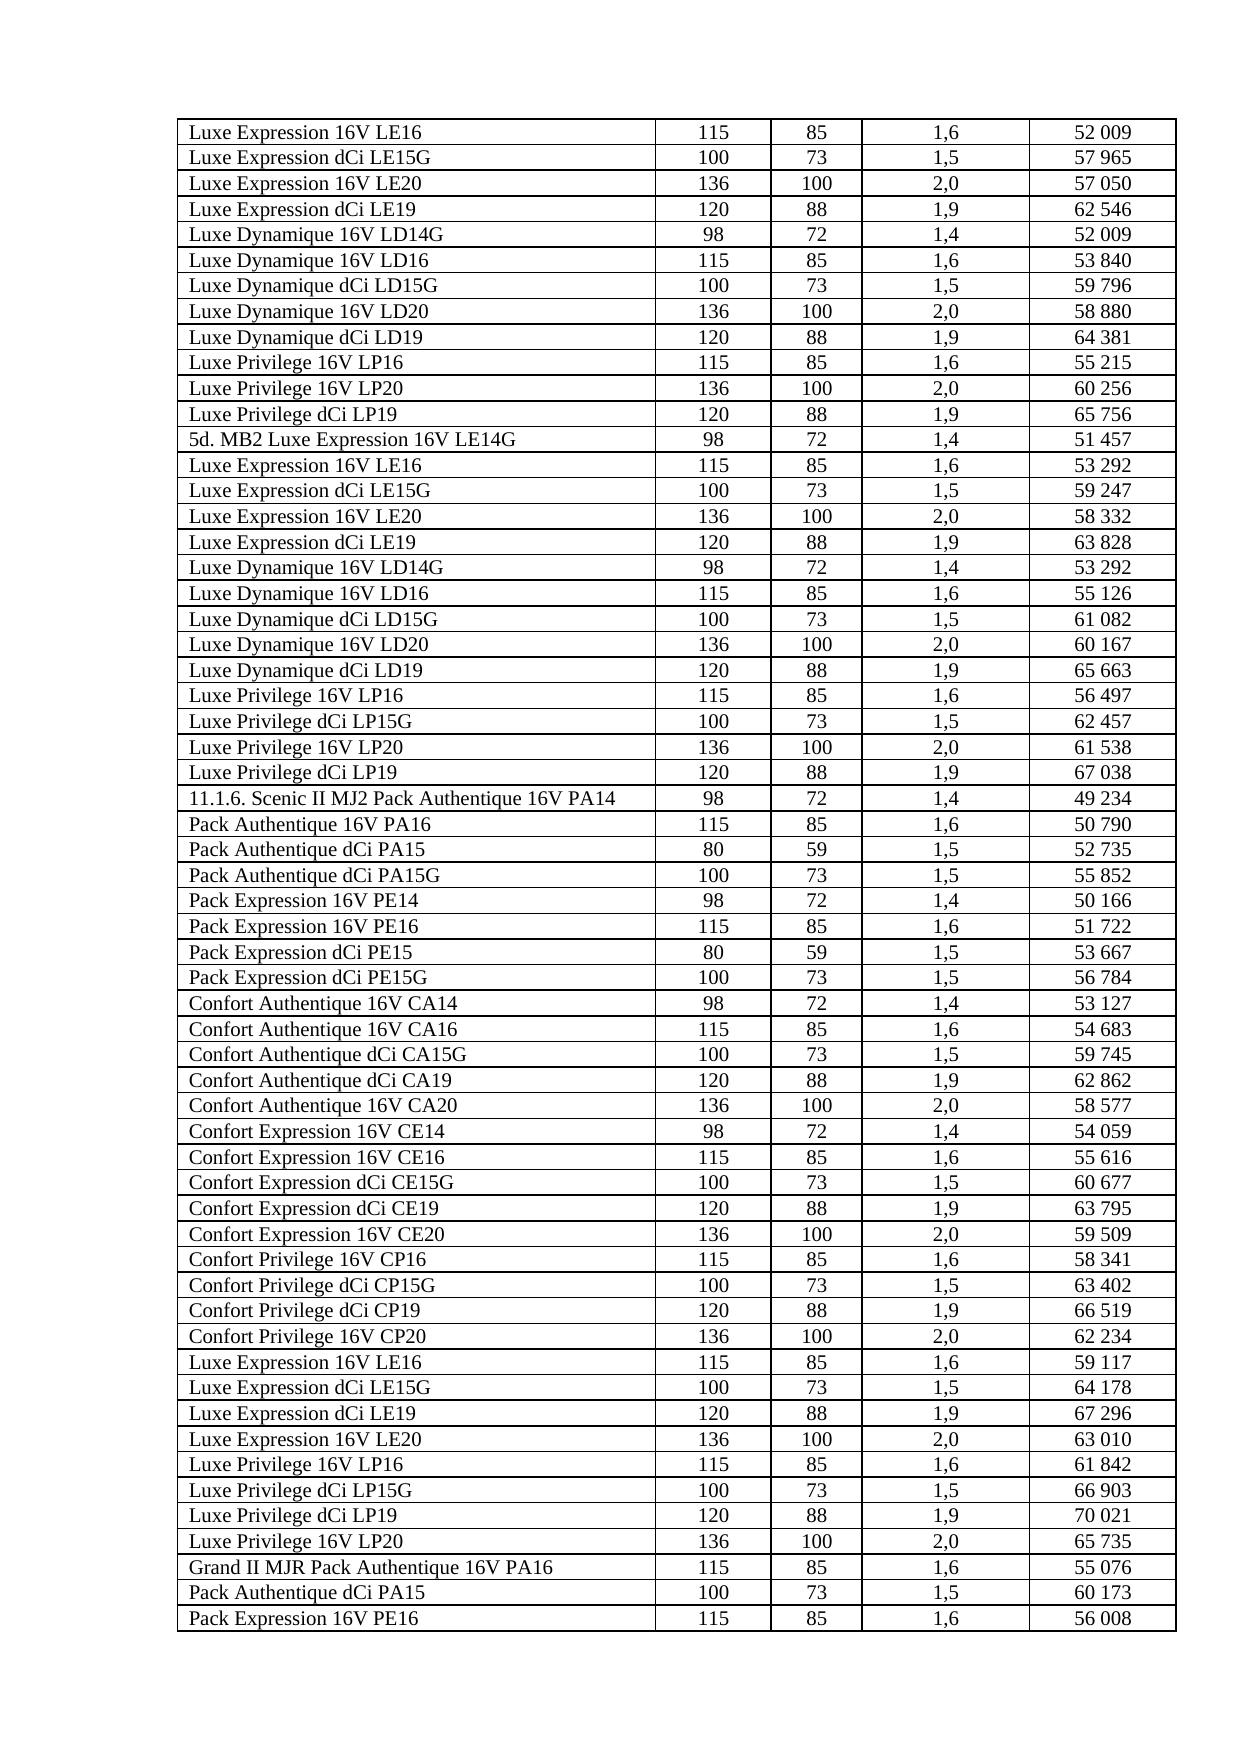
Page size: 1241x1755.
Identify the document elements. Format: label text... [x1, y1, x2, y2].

table_cell Luxe Dynamique dCi LD15G [178, 273, 655, 297]
table_cell 72 [772, 222, 861, 246]
table_cell [1177, 1399, 1181, 1425]
table_cell 100 [772, 504, 861, 528]
table_cell 73 [772, 273, 861, 297]
table_cell [1177, 964, 1181, 989]
table_cell [1177, 784, 1181, 810]
table_cell 120 [656, 658, 770, 682]
table_cell [1177, 887, 1181, 912]
table_cell 88 [772, 1401, 861, 1425]
table_cell [1177, 374, 1181, 400]
table_cell 61 842 [1030, 1452, 1175, 1476]
table_cell 65 663 [1030, 658, 1175, 682]
table_cell 98 [656, 555, 770, 579]
table_cell 1,6 [863, 914, 1029, 938]
table_cell 1,6 [863, 1145, 1029, 1169]
table_cell [1177, 682, 1181, 707]
table_cell 53 292 [1030, 555, 1175, 579]
table_cell 80 [656, 940, 770, 964]
table_cell 115 [656, 1555, 770, 1579]
table_cell 73 [772, 965, 861, 989]
table_cell 72 [772, 991, 861, 1015]
table_cell 1,6 [863, 581, 1029, 605]
table_cell 88 [772, 530, 861, 554]
table_cell 60 677 [1030, 1170, 1175, 1194]
table_cell 100 [772, 1093, 861, 1117]
table_cell 115 [656, 812, 770, 836]
table_cell 67 296 [1030, 1401, 1175, 1425]
table_cell 1,6 [863, 1350, 1029, 1374]
table_cell 120 [656, 760, 770, 784]
table_cell 2,0 [863, 632, 1029, 656]
table_cell 1,6 [863, 350, 1029, 374]
table_cell Luxe Privilege 16V LP20 [178, 735, 655, 759]
table_cell Luxe Expression dCi LE19 [178, 530, 655, 554]
table_cell 70 021 [1030, 1503, 1175, 1527]
table_cell 73 [772, 607, 861, 631]
table_cell 1,9 [863, 658, 1029, 682]
table_cell Pack Authentique dCi PA15 [178, 1580, 655, 1604]
table_cell 67 038 [1030, 760, 1175, 784]
table_cell 85 [772, 1606, 861, 1630]
table_cell 73 [772, 1042, 861, 1066]
table_cell 100 [772, 735, 861, 759]
table_cell 2,0 [863, 1222, 1029, 1246]
table_cell 100 [656, 607, 770, 631]
table_cell 53 292 [1030, 453, 1175, 477]
table_cell 136 [656, 1324, 770, 1348]
table_cell Luxe Expression 16V LE16 [178, 120, 655, 144]
table_cell Luxe Expression dCi LE15G [178, 1375, 655, 1399]
table_cell 60 167 [1030, 632, 1175, 656]
table_cell [1177, 477, 1181, 502]
table_cell 2,0 [863, 1093, 1029, 1117]
table_cell 85 [772, 248, 861, 272]
table_cell 98 [656, 888, 770, 912]
table_cell 1,5 [863, 1580, 1029, 1604]
table_cell 59 745 [1030, 1042, 1175, 1066]
table_cell 100 [772, 1529, 861, 1553]
table_cell 1,4 [863, 786, 1029, 810]
table_cell 85 [772, 1555, 861, 1579]
table_cell 85 [772, 350, 861, 374]
table_cell 59 117 [1030, 1350, 1175, 1374]
table_cell 1,9 [863, 402, 1029, 426]
table_cell 55 126 [1030, 581, 1175, 605]
table_cell [1177, 1297, 1181, 1322]
table_cell 1,6 [863, 248, 1029, 272]
table_cell [1177, 1451, 1181, 1476]
table_cell 72 [772, 1119, 861, 1143]
table_cell [1177, 195, 1181, 221]
table_cell 136 [656, 171, 770, 195]
table_cell 100 [656, 273, 770, 297]
table_cell 1,9 [863, 325, 1029, 349]
table_cell 1,5 [863, 940, 1029, 964]
table_cell 85 [772, 1452, 861, 1476]
table_cell [1177, 528, 1181, 554]
table_cell 63 795 [1030, 1196, 1175, 1220]
table_cell 115 [656, 1350, 770, 1374]
table_cell 49 234 [1030, 786, 1175, 810]
table_cell 120 [656, 1401, 770, 1425]
table_cell 1,4 [863, 991, 1029, 1015]
table_cell 100 [656, 145, 770, 169]
table_cell [1177, 1528, 1181, 1553]
table_cell 1,6 [863, 120, 1029, 144]
table_cell [1177, 503, 1181, 528]
table_cell 88 [772, 760, 861, 784]
table_cell 115 [656, 581, 770, 605]
table_cell 1,4 [863, 222, 1029, 246]
table_cell Luxe Dynamique 16V LD16 [178, 581, 655, 605]
table_cell 72 [772, 888, 861, 912]
table_cell 100 [656, 1042, 770, 1066]
table_cell Luxe Dynamique 16V LD14G [178, 555, 655, 579]
table_cell [1177, 1374, 1181, 1399]
table_cell 120 [656, 530, 770, 554]
table_cell [1177, 144, 1181, 169]
table_cell 60 173 [1030, 1580, 1175, 1604]
table_cell 98 [656, 786, 770, 810]
table_cell 1,6 [863, 453, 1029, 477]
table_cell 50 790 [1030, 812, 1175, 836]
table_cell [1177, 836, 1181, 861]
table_cell [1177, 1246, 1181, 1271]
table_cell 61 538 [1030, 735, 1175, 759]
table_cell 53 667 [1030, 940, 1175, 964]
table_cell 85 [772, 120, 861, 144]
table_cell 55 215 [1030, 350, 1175, 374]
table_cell 60 256 [1030, 376, 1175, 400]
table_cell Confort Authentique 16V CA20 [178, 1093, 655, 1117]
table_cell 73 [772, 709, 861, 733]
table_cell 62 457 [1030, 709, 1175, 733]
table_cell 88 [772, 402, 861, 426]
table_cell [1177, 426, 1181, 451]
table_cell [1177, 605, 1181, 631]
table_cell 1,5 [863, 607, 1029, 631]
table_cell 73 [772, 863, 861, 887]
table_cell 100 [656, 1478, 770, 1502]
table_cell 59 247 [1030, 478, 1175, 502]
table_cell 73 [772, 1478, 861, 1502]
table_cell Grand II MJR Pack Authentique 16V PA16 [178, 1555, 655, 1579]
table_cell [1177, 118, 1181, 144]
table_cell 100 [772, 376, 861, 400]
table_cell 85 [772, 1017, 861, 1041]
table_cell 59 509 [1030, 1222, 1175, 1246]
table_cell Luxe Dynamique 16V LD20 [178, 632, 655, 656]
table_cell Confort Authentique 16V CA16 [178, 1017, 655, 1041]
table_cell 85 [772, 1247, 861, 1271]
table_cell 2,0 [863, 504, 1029, 528]
table_cell 66 903 [1030, 1478, 1175, 1502]
table_cell 63 010 [1030, 1427, 1175, 1451]
table_cell 115 [656, 120, 770, 144]
table_cell Luxe Privilege dCi LP19 [178, 402, 655, 426]
table_cell [1177, 1348, 1181, 1374]
table_cell 100 [656, 709, 770, 733]
table_cell 59 [772, 940, 861, 964]
table_cell 1,5 [863, 145, 1029, 169]
table_cell 98 [656, 222, 770, 246]
table_cell Pack Authentique dCi PA15G [178, 863, 655, 887]
table_cell Luxe Privilege 16V LP16 [178, 350, 655, 374]
table_cell 55 852 [1030, 863, 1175, 887]
table_cell [1177, 1169, 1181, 1194]
table_cell 58 880 [1030, 299, 1175, 323]
table_cell 136 [656, 632, 770, 656]
table_cell 72 [772, 786, 861, 810]
table_cell Confort Authentique 16V CA14 [178, 991, 655, 1015]
table_cell Luxe Dynamique dCi LD19 [178, 658, 655, 682]
table_cell [1177, 1194, 1181, 1220]
table_cell 62 862 [1030, 1068, 1175, 1092]
table_cell 1,5 [863, 837, 1029, 861]
table_cell Luxe Dynamique 16V LD14G [178, 222, 655, 246]
table_cell [1177, 298, 1181, 323]
table_cell [1177, 1066, 1181, 1092]
table_cell 1,6 [863, 1555, 1029, 1579]
table_cell 1,4 [863, 888, 1029, 912]
table_cell 2,0 [863, 171, 1029, 195]
table_cell 1,5 [863, 273, 1029, 297]
table_cell Luxe Privilege dCi LP19 [178, 760, 655, 784]
table_cell 100 [656, 965, 770, 989]
table_cell Confort Expression 16V CE16 [178, 1145, 655, 1169]
table_cell Luxe Expression 16V LE20 [178, 504, 655, 528]
table_cell Confort Privilege 16V CP16 [178, 1247, 655, 1271]
table_cell 1,9 [863, 1068, 1029, 1092]
table_cell 1,4 [863, 427, 1029, 451]
table_cell 1,9 [863, 1196, 1029, 1220]
table_cell 115 [656, 683, 770, 707]
table_cell 1,9 [863, 1401, 1029, 1425]
table_cell Luxe Privilege 16V LP16 [178, 1452, 655, 1476]
table_cell Pack Authentique dCi PA15 [178, 837, 655, 861]
table_cell [1177, 656, 1181, 682]
table_cell 120 [656, 1196, 770, 1220]
table_cell [1177, 733, 1181, 759]
table_cell 55 616 [1030, 1145, 1175, 1169]
table_cell 63 828 [1030, 530, 1175, 554]
table_cell 2,0 [863, 1427, 1029, 1451]
table_cell 120 [656, 325, 770, 349]
table_cell 136 [656, 735, 770, 759]
table_cell [1177, 1425, 1181, 1451]
table_cell 52 735 [1030, 837, 1175, 861]
table_cell 11.1.6. Scenic II MJ2 Pack Authentique 16V PA14 [178, 786, 655, 810]
table_cell 53 127 [1030, 991, 1175, 1015]
table_cell 88 [772, 1503, 861, 1527]
table_cell 57 050 [1030, 171, 1175, 195]
table_cell [1177, 989, 1181, 1015]
table_cell 85 [772, 581, 861, 605]
table_cell [1177, 1092, 1181, 1117]
table_cell Confort Privilege dCi CP15G [178, 1273, 655, 1297]
table_cell Luxe Privilege dCi LP15G [178, 1478, 655, 1502]
table_cell 58 332 [1030, 504, 1175, 528]
table_cell 100 [772, 1324, 861, 1348]
table_cell [1177, 221, 1181, 246]
table_cell 2,0 [863, 735, 1029, 759]
table_cell Pack Expression 16V PE16 [178, 914, 655, 938]
table_cell 85 [772, 812, 861, 836]
table_cell 1,5 [863, 1170, 1029, 1194]
table_cell 63 402 [1030, 1273, 1175, 1297]
table_cell 100 [656, 1273, 770, 1297]
table_cell 1,6 [863, 1247, 1029, 1271]
table_cell 88 [772, 1196, 861, 1220]
table_cell [1177, 1476, 1181, 1502]
table_cell 57 965 [1030, 145, 1175, 169]
table_cell 51 722 [1030, 914, 1175, 938]
table_cell Pack Expression 16V PE14 [178, 888, 655, 912]
table_cell Luxe Dynamique 16V LD20 [178, 299, 655, 323]
table_cell Luxe Privilege dCi LP15G [178, 709, 655, 733]
table_cell [1177, 451, 1181, 477]
table_cell Luxe Privilege dCi LP19 [178, 1503, 655, 1527]
table_cell Luxe Expression 16V LE16 [178, 1350, 655, 1374]
table_cell [1177, 631, 1181, 656]
table_cell 85 [772, 683, 861, 707]
table_cell Luxe Dynamique 16V LD16 [178, 248, 655, 272]
table_cell Confort Expression dCi CE19 [178, 1196, 655, 1220]
table_cell 88 [772, 1068, 861, 1092]
table_cell 73 [772, 1375, 861, 1399]
table_cell 120 [656, 402, 770, 426]
table_cell Luxe Expression 16V LE20 [178, 1427, 655, 1451]
table_cell 66 519 [1030, 1298, 1175, 1322]
table_cell [1177, 1015, 1181, 1041]
table_cell 1,4 [863, 1119, 1029, 1143]
table_cell 136 [656, 1529, 770, 1553]
table_cell 120 [656, 1298, 770, 1322]
table_cell 80 [656, 837, 770, 861]
table_cell 1,9 [863, 1298, 1029, 1322]
table_cell 1,5 [863, 1273, 1029, 1297]
table_cell 72 [772, 555, 861, 579]
table_cell 136 [656, 1093, 770, 1117]
table_cell 1,5 [863, 709, 1029, 733]
table_cell 65 756 [1030, 402, 1175, 426]
table_cell [1177, 400, 1181, 426]
table_cell 100 [656, 1375, 770, 1399]
table_cell 100 [772, 632, 861, 656]
table_cell 2,0 [863, 376, 1029, 400]
table_cell [1177, 323, 1181, 349]
table_cell 2,0 [863, 1529, 1029, 1553]
table_cell 115 [656, 350, 770, 374]
table_cell [1177, 169, 1181, 195]
table_cell 1,5 [863, 478, 1029, 502]
table_cell 115 [656, 1452, 770, 1476]
table_cell [1177, 708, 1181, 733]
table_cell Luxe Dynamique dCi LD15G [178, 607, 655, 631]
table_cell [1177, 810, 1181, 836]
table_cell 5d. MB2 Luxe Expression 16V LE14G [178, 427, 655, 451]
table_cell 1,5 [863, 1042, 1029, 1066]
table_cell 50 166 [1030, 888, 1175, 912]
table_cell [1177, 246, 1181, 272]
table_cell 61 082 [1030, 607, 1175, 631]
table_cell [1177, 1220, 1181, 1246]
table_cell Pack Expression dCi PE15G [178, 965, 655, 989]
table_cell 52 009 [1030, 120, 1175, 144]
table_cell Luxe Expression 16V LE16 [178, 453, 655, 477]
table_cell 53 840 [1030, 248, 1175, 272]
table_cell 1,5 [863, 965, 1029, 989]
table_cell 115 [656, 1606, 770, 1630]
table_cell Confort Privilege dCi CP19 [178, 1298, 655, 1322]
table_cell 54 683 [1030, 1017, 1175, 1041]
table_cell 88 [772, 658, 861, 682]
table_cell [1177, 1604, 1181, 1630]
table_cell [1177, 1579, 1181, 1604]
table_cell Confort Expression dCi CE15G [178, 1170, 655, 1194]
table_cell 120 [656, 1068, 770, 1092]
table_cell 85 [772, 453, 861, 477]
table_cell [1177, 554, 1181, 579]
table_cell 1,6 [863, 683, 1029, 707]
table_cell 1,9 [863, 760, 1029, 784]
table_cell 100 [772, 1222, 861, 1246]
table_cell 136 [656, 504, 770, 528]
table_cell 100 [656, 1580, 770, 1604]
table_cell 73 [772, 1580, 861, 1604]
table_cell 98 [656, 427, 770, 451]
table_cell 59 796 [1030, 273, 1175, 297]
table_cell [1177, 349, 1181, 374]
table_cell Luxe Expression dCi LE19 [178, 197, 655, 221]
table_cell Luxe Expression dCi LE15G [178, 478, 655, 502]
table_cell 62 234 [1030, 1324, 1175, 1348]
table_cell 56 008 [1030, 1606, 1175, 1630]
table_cell Luxe Privilege 16V LP16 [178, 683, 655, 707]
table_cell 85 [772, 914, 861, 938]
table_cell 1,6 [863, 1452, 1029, 1476]
table_cell 1,5 [863, 1375, 1029, 1399]
table_cell 64 178 [1030, 1375, 1175, 1399]
table_cell 56 784 [1030, 965, 1175, 989]
table_cell 98 [656, 1119, 770, 1143]
table_cell 62 546 [1030, 197, 1175, 221]
table_cell 88 [772, 325, 861, 349]
table_cell 136 [656, 1427, 770, 1451]
table_cell Pack Authentique 16V PA16 [178, 812, 655, 836]
table_cell Luxe Dynamique dCi LD19 [178, 325, 655, 349]
table_cell 115 [656, 453, 770, 477]
table_cell 1,6 [863, 1017, 1029, 1041]
table_cell 73 [772, 145, 861, 169]
table_cell 59 [772, 837, 861, 861]
table_cell 88 [772, 1298, 861, 1322]
table_cell 51 457 [1030, 427, 1175, 451]
table_cell [1177, 1118, 1181, 1143]
table_cell 1,6 [863, 1606, 1029, 1630]
table_cell Pack Expression dCi PE15 [178, 940, 655, 964]
table_cell 85 [772, 1350, 861, 1374]
table_cell [1177, 1323, 1181, 1348]
table_cell Pack Expression 16V PE16 [178, 1606, 655, 1630]
table_cell Confort Expression 16V CE20 [178, 1222, 655, 1246]
table_cell 115 [656, 1145, 770, 1169]
table_cell [1177, 861, 1181, 887]
table_cell [1177, 1041, 1181, 1066]
table_cell Luxe Expression dCi LE19 [178, 1401, 655, 1425]
table_cell 73 [772, 1170, 861, 1194]
table_cell 2,0 [863, 299, 1029, 323]
table_cell [1177, 1502, 1181, 1527]
table_cell 100 [656, 478, 770, 502]
table_cell 55 076 [1030, 1555, 1175, 1579]
table_cell 72 [772, 427, 861, 451]
table_cell 120 [656, 1503, 770, 1527]
table_cell 52 009 [1030, 222, 1175, 246]
table_cell Confort Authentique dCi CA19 [178, 1068, 655, 1092]
table_cell 136 [656, 376, 770, 400]
table_cell 1,5 [863, 1478, 1029, 1502]
table_cell 85 [772, 1145, 861, 1169]
table_cell [1177, 913, 1181, 938]
table_cell 2,0 [863, 1324, 1029, 1348]
table_cell 1,4 [863, 555, 1029, 579]
table_cell [1177, 1553, 1181, 1579]
table_cell 136 [656, 1222, 770, 1246]
table_cell 100 [656, 863, 770, 887]
table_cell 115 [656, 248, 770, 272]
table_cell 115 [656, 1247, 770, 1271]
table_cell 100 [772, 171, 861, 195]
table_cell [1177, 272, 1181, 297]
table_cell 64 381 [1030, 325, 1175, 349]
table_cell 1,6 [863, 812, 1029, 836]
table_cell 98 [656, 991, 770, 1015]
table_cell Luxe Privilege 16V LP20 [178, 1529, 655, 1553]
table_cell [1177, 579, 1181, 605]
table_cell 1,5 [863, 863, 1029, 887]
table_cell 73 [772, 1273, 861, 1297]
table_cell Confort Privilege 16V CP20 [178, 1324, 655, 1348]
table_cell 100 [772, 299, 861, 323]
table_cell Luxe Expression dCi LE15G [178, 145, 655, 169]
table_cell 100 [772, 1427, 861, 1451]
table_cell 56 497 [1030, 683, 1175, 707]
table_cell 115 [656, 1017, 770, 1041]
table_cell 115 [656, 914, 770, 938]
table_cell Luxe Expression 16V LE20 [178, 171, 655, 195]
table_cell 54 059 [1030, 1119, 1175, 1143]
table_cell 1,9 [863, 197, 1029, 221]
table_cell 100 [656, 1170, 770, 1194]
table_cell Luxe Privilege 16V LP20 [178, 376, 655, 400]
table_cell [1177, 759, 1181, 784]
table_cell Confort Authentique dCi CA15G [178, 1042, 655, 1066]
table_cell [1177, 938, 1181, 964]
table_cell 88 [772, 197, 861, 221]
table_cell [1177, 1271, 1181, 1297]
table_cell 136 [656, 299, 770, 323]
table_cell [1177, 1143, 1181, 1169]
table_cell 1,9 [863, 1503, 1029, 1527]
table_cell 58 577 [1030, 1093, 1175, 1117]
table_cell 120 [656, 197, 770, 221]
table_cell 65 735 [1030, 1529, 1175, 1553]
table_cell Confort Expression 16V CE14 [178, 1119, 655, 1143]
table_cell 1,9 [863, 530, 1029, 554]
table_cell 58 341 [1030, 1247, 1175, 1271]
table_cell 73 [772, 478, 861, 502]
